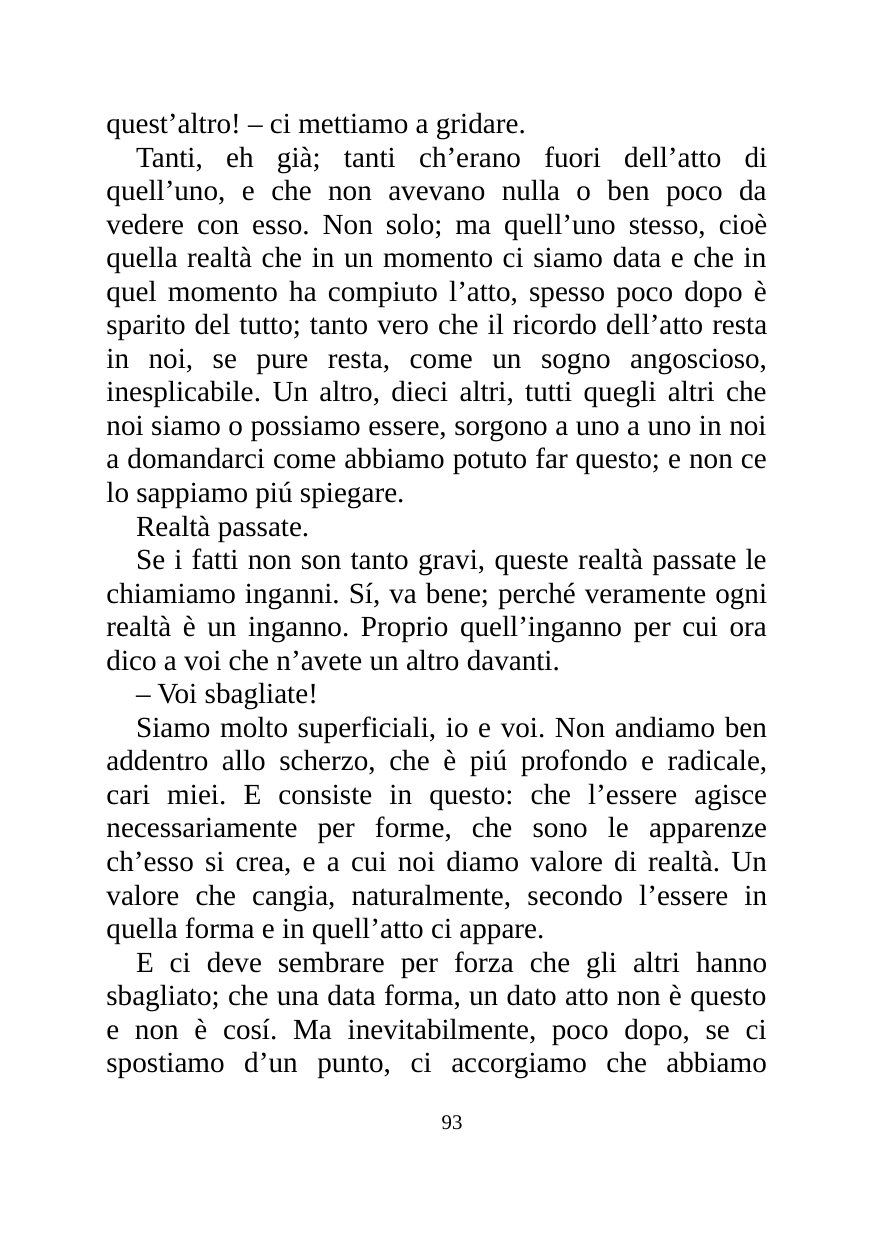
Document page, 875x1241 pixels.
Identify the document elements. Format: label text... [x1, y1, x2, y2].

text E ci deve sembrare per forza che gli altri hanno sbagliato; che una data forma, un dato atto non è questo e non è cosí. Ma inevitabilmente, poco dopo, se ci spostiamo d’un punto, ci accorgiamo che abbiamo [106, 945, 768, 1079]
text Siamo molto superficiali, io e voi. Non andiamo ben addentro allo scherzo, che è piú profondo e radicale, cari miei. E consiste in questo: che l’essere agisce necessariamente per forme, che sono le apparenze ch’esso si crea, e a cui noi diamo valore di realtà. Un valore che cangia, naturalmente, secondo l’essere in quella forma e in quell’atto ci appare. [106, 710, 768, 945]
text Se i fatti non son tanto gravi, queste realtà passate le chiamiamo inganni. Sí, va bene; perché veramente ogni realtà è un inganno. Proprio quell’inganno per cui ora dico a voi che n’avete un altro davanti. [106, 542, 768, 676]
text Tanti, eh già; tanti ch’erano fuori dell’atto di quell’uno, e che non avevano nulla o ben poco da vedere con esso. Non solo; ma quell’uno stesso, cioè quella realtà che in un momento ci siamo data e che in quel momento ha compiuto l’atto, spesso poco dopo è sparito del tutto; tanto vero che il ricordo dell’atto resta in noi, se pure resta, come un sogno angoscioso, inesplicabile. Un altro, dieci altri, tutti quegli altri che noi siamo o possiamo essere, sorgono a uno a uno in noi a domandarci come abbiamo potuto far questo; e non ce lo sappiamo piú spiegare. [106, 140, 768, 509]
text quest’altro! – ci mettiamo a gridare. [106, 106, 768, 140]
text – Voi sbagliate! [106, 676, 768, 710]
text Realtà passate. [106, 509, 768, 542]
